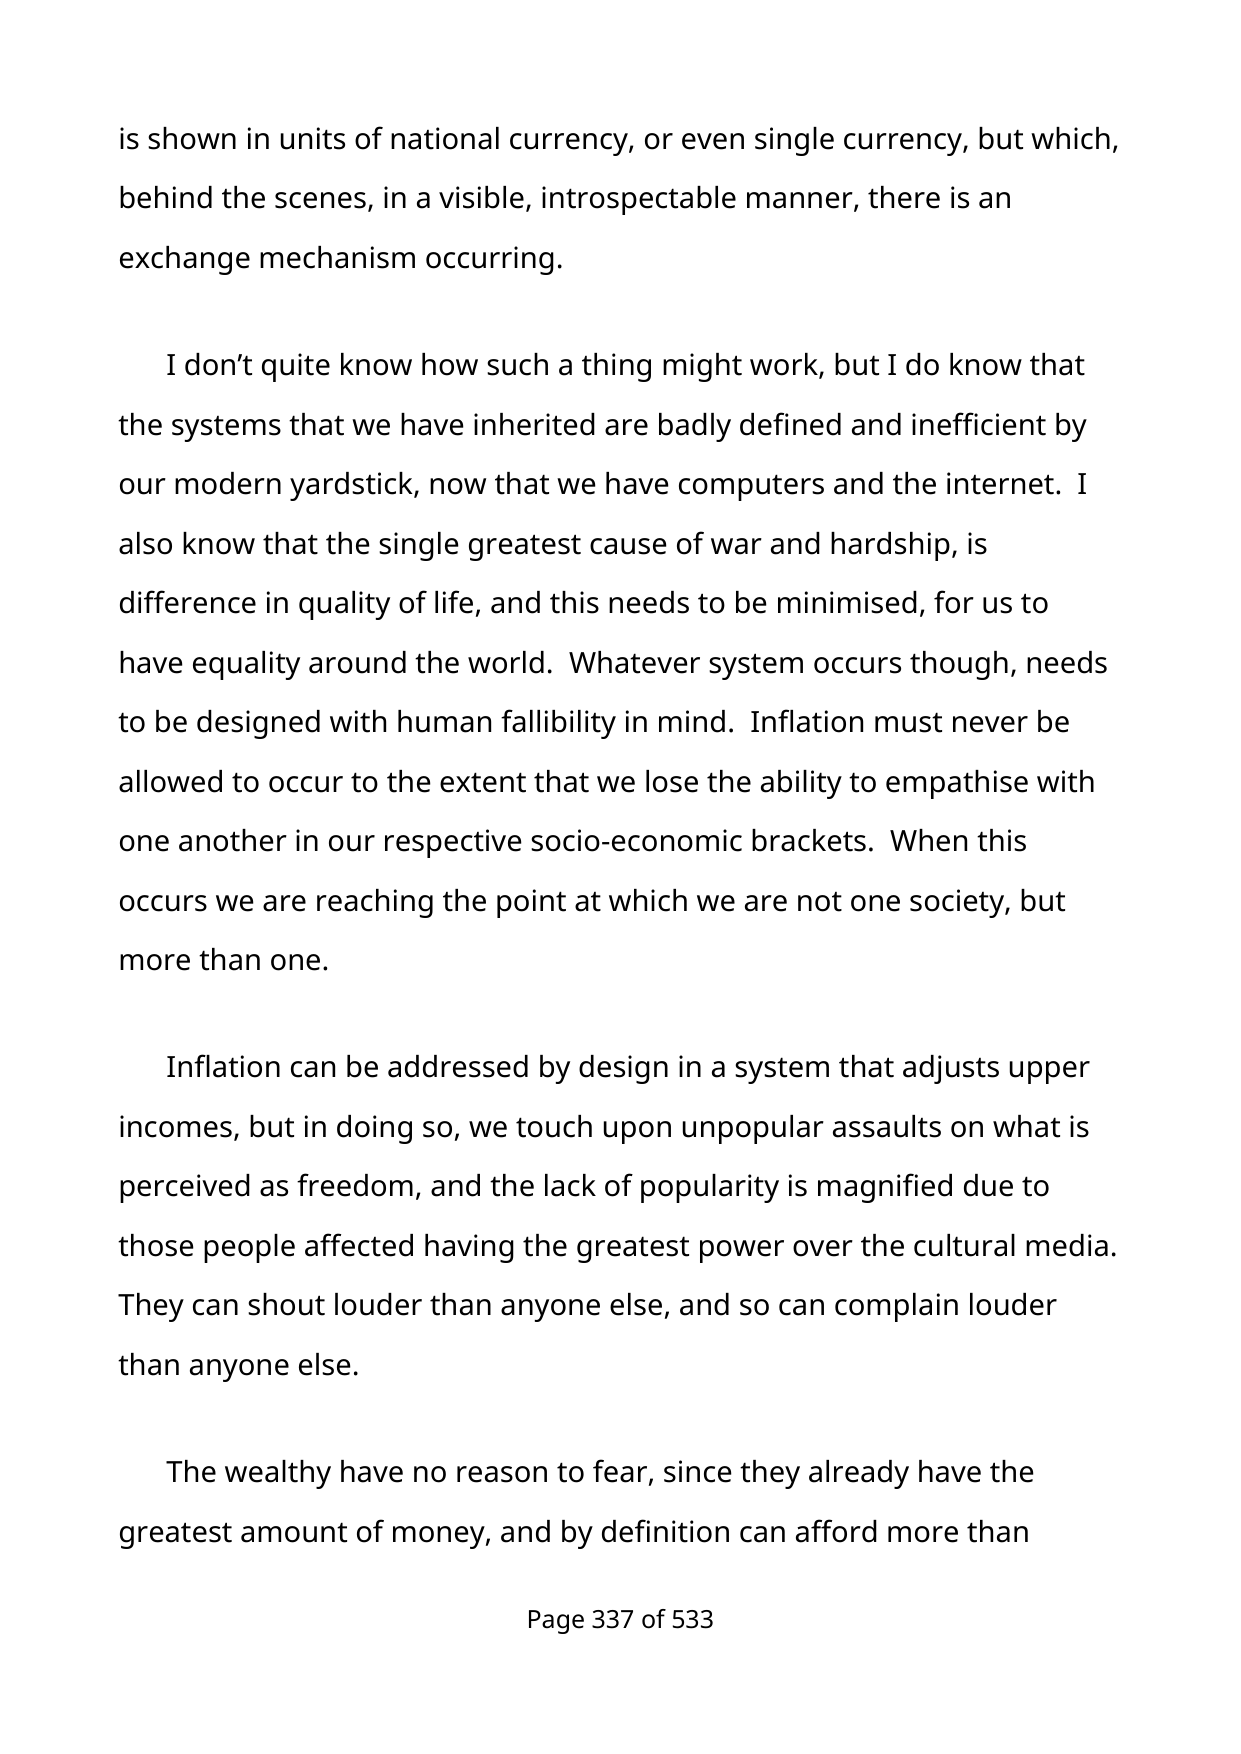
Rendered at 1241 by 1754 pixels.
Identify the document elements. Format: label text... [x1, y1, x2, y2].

text is shown in units of national currency, or even single currency, but which, behind the scenes, in a visible, introspectable manner, there is an exchange mechanism occurring. [118, 118, 1122, 277]
text I don’t quite know how such a thing might work, but I do know that the systems that we have inherited are badly defined and inefficient by our modern yardstick, now that we have computers and the internet. I also know that the single greatest cause of war and hardship, is difference in quality of life, and this needs to be minimised, for us to have equality around the world. Whatever system occurs though, needs to be designed with human fallibility in mind. Inflation must never be allowed to occur to the extent that we lose the ability to empathise with one another in our respective socio-economic brackets. When this occurs we are reaching the point at which we are not one society, but more than one. [118, 344, 1122, 979]
text Inflation can be addressed by design in a system that adjusts upper incomes, but in doing so, we touch upon unpopular assaults on what is perceived as freedom, and the lack of popularity is magnified due to those people affected having the greatest power over the cultural media. They can shout louder than anyone else, and so can complain louder than anyone else. [118, 1047, 1122, 1384]
text The wealthy have no reason to fear, since they already have the greatest amount of money, and by definition can afford more than [118, 1451, 1122, 1551]
